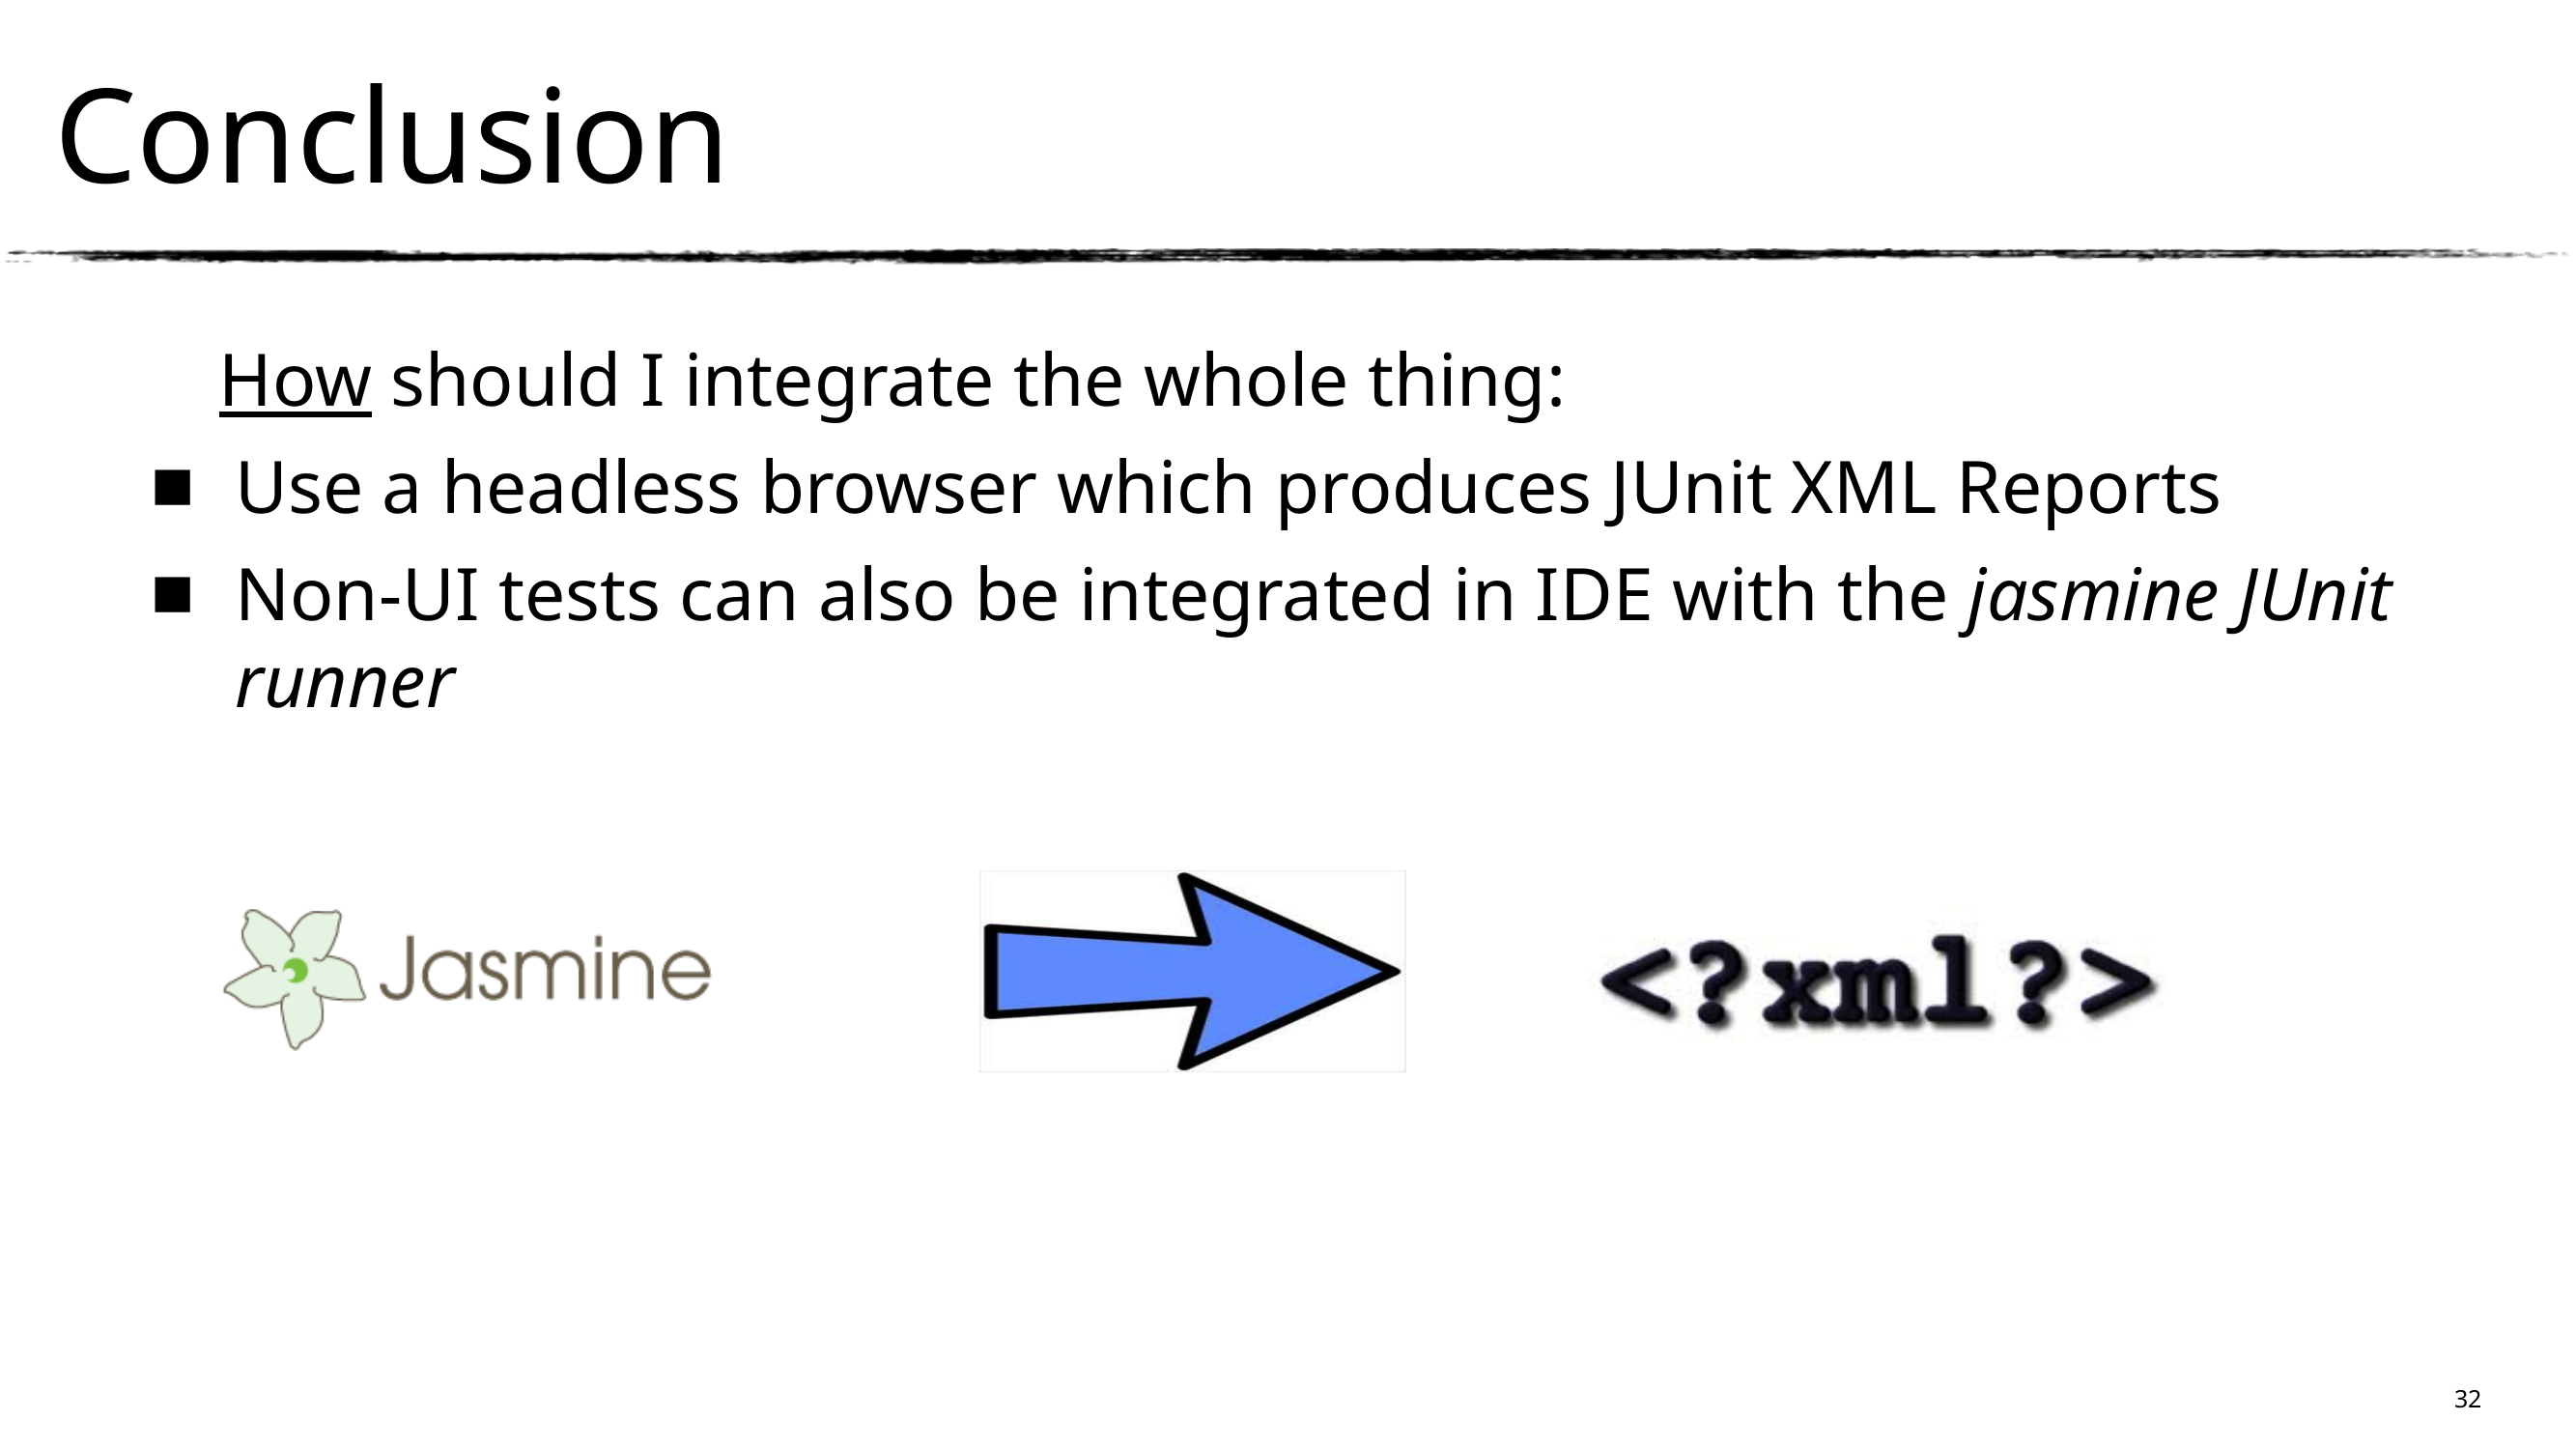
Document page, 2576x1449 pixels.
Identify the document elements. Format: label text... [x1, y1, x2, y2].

picture [979, 870, 1406, 1073]
text_box [2447, 1376, 2490, 1421]
picture [217, 897, 718, 1059]
text_box Conclusion [45, 12, 2528, 250]
picture [1569, 802, 2189, 1175]
picture [0, 248, 2576, 268]
text_box How should I integrate the whole thing: Use a headless browser which produces JUnit XML Reports Non-UI tests can also be integrated in IDE with the jasmine JUnit runner [116, 326, 2457, 1387]
